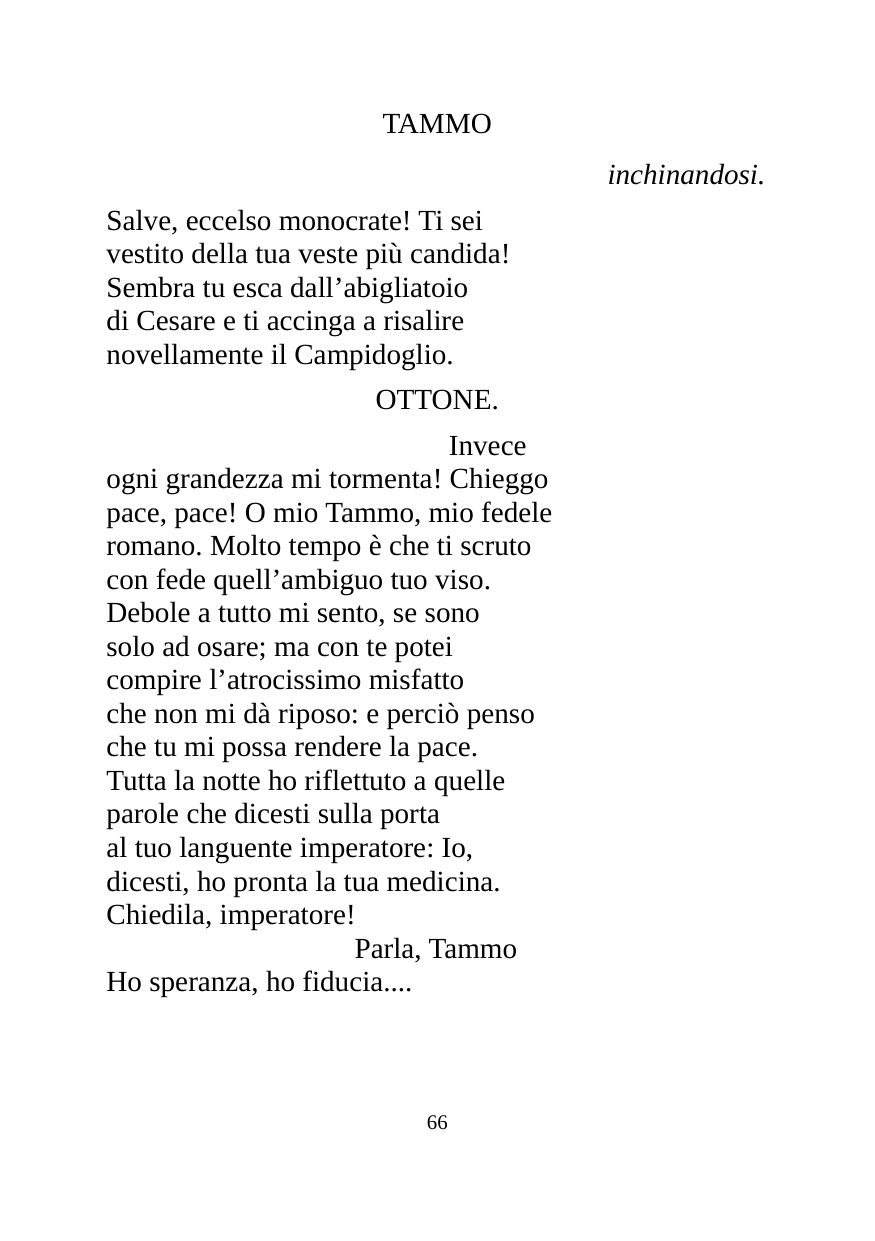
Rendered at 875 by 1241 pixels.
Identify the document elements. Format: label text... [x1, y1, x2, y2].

text inchinandosi. [342, 157, 768, 191]
text TAMMO [106, 106, 768, 140]
text Invece ogni grandezza mi tormenta! Chieggo pace, pace! O mio Tammo, mio fedele romano. Molto tempo è che ti scruto con fede quell’ambiguo tuo viso. Debole a tutto mi sento, se sono solo ad osare; ma con te potei compire l’atrocissimo misfatto che non mi dà riposo: e perciò penso che tu mi possa rendere la pace. Tutta la notte ho riflettuto a quelle parole che dicesti sulla porta al tuo languente imperatore: Io, dicesti, ho pronta la tua medicina. Chiedila, imperatore! [106, 428, 768, 931]
text OTTONE. [106, 382, 768, 416]
text Salve, eccelso monocrate! Ti sei vestito della tua veste più candida! Sembra tu esca dall’abigliatoio di Cesare e ti accinga a risalire novellamente il Campidoglio. [106, 203, 768, 371]
text Parla, Tammo Ho speranza, ho fiducia.... [106, 931, 768, 998]
